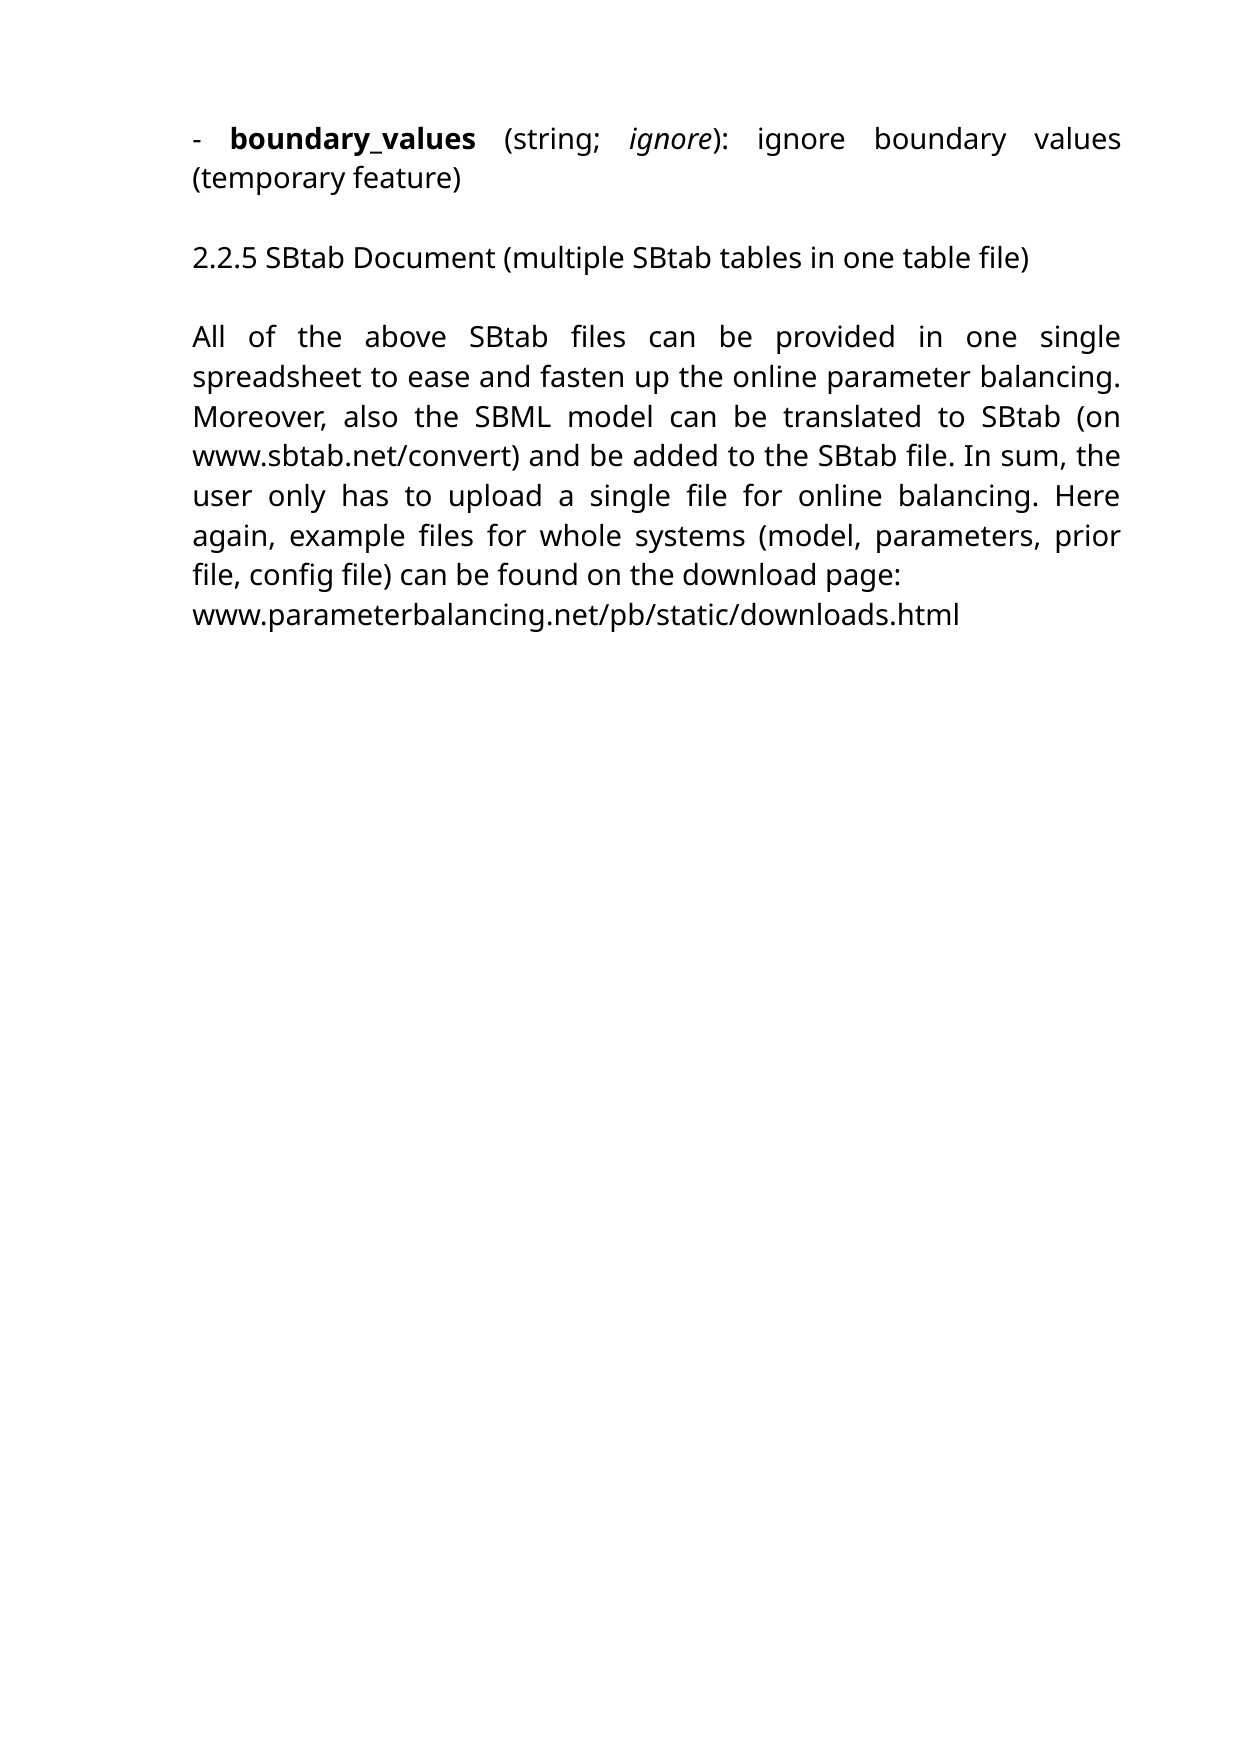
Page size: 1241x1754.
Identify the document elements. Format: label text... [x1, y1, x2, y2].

text All of the above SBtab files can be provided in one single spreadsheet to ease and fasten up the online parameter balancing. Moreover, also the SBML model can be translated to SBtab (on www.sbtab.net/convert) and be added to the SBtab file. In sum, the user only has to upload a single file for online balancing. Here again, example files for whole systems (model, parameters, prior file, config file) can be found on the download page: [192, 317, 1122, 594]
text 2.2.5 SBtab Document (multiple SBtab tables in one table file) [192, 237, 1122, 277]
text www.parameterbalancing.net/pb/static/downloads.html [192, 594, 1122, 634]
text - boundary_values (string; ignore): ignore boundary values (temporary feature) [192, 118, 1122, 197]
